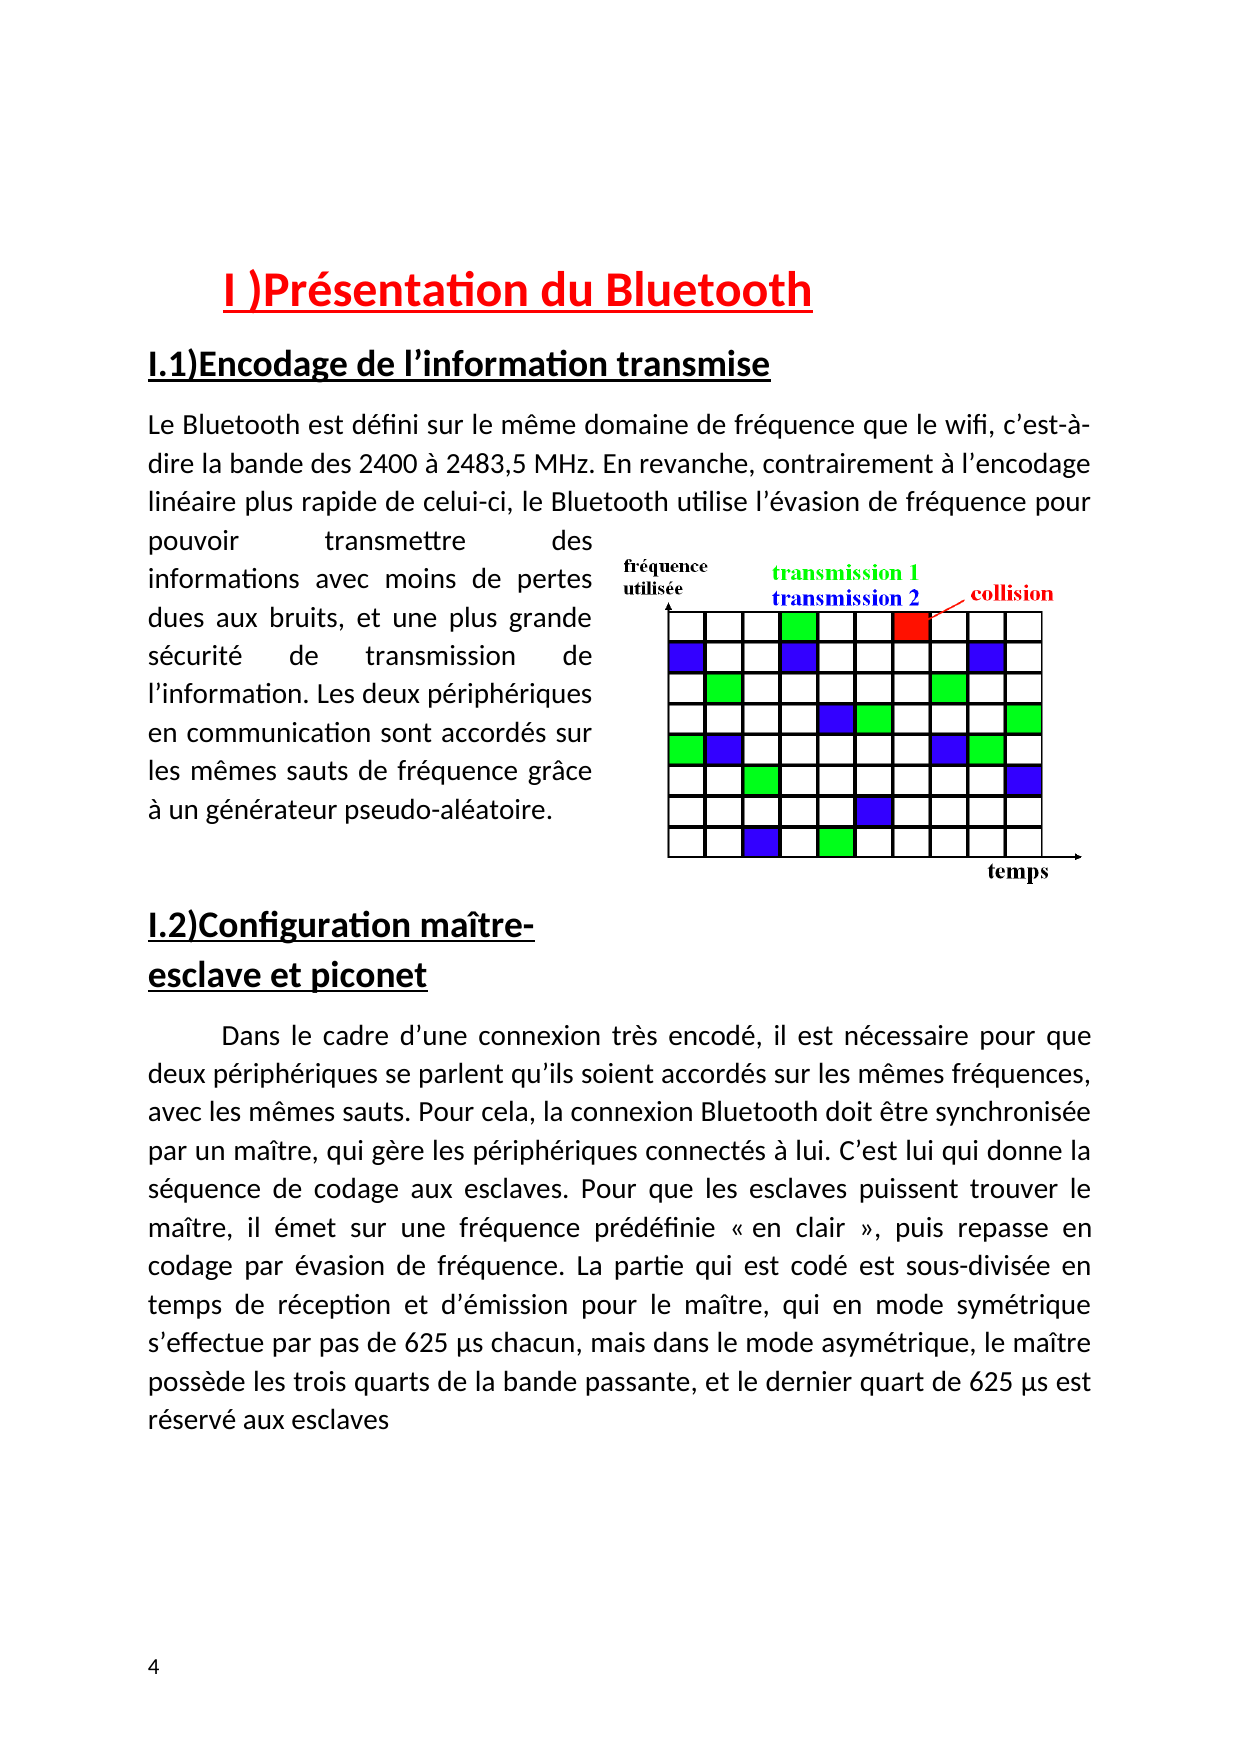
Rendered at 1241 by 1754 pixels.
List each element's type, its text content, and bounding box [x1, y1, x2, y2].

list I )Présentation du Bluetooth [223, 258, 1093, 319]
text I.1)Encodage de l’information transmise [148, 340, 1093, 386]
picture [611, 555, 1095, 918]
text Dans le cadre d’une connexion très encodé, il est nécessaire pour que deux périphériques se parlent qu’ils soient accordés sur les mêmes fréquences, avec les mêmes sauts. Pour cela, la connexion Bluetooth doit être synchronisée par un maître, qui gère les périphériques connectés à lui. C’est lui qui donne la séquence de codage aux esclaves. Pour que les esclaves puissent trouver le maître, il émet sur une fréquence prédéfinie « en clair », puis repasse en codage par évasion de fréquence. La partie qui est codé est sous-divisée en temps de réception et d’émission pour le maître, qui en mode symétrique s’effectue par pas de 625 µs chacun, mais dans le mode asymétrique, le maître possède les trois quarts de la bande passante, et le dernier quart de 625 µs est réservé aux esclaves [148, 1017, 1093, 1437]
text Le Bluetooth est défini sur le même domaine de fréquence que le wifi, c’est-à-dire la bande des 2400 à 2483,5 MHz. En revanche, contrairement à l’encodage linéaire plus rapide de celui-ci, le Bluetooth utilise l’évasion de fréquence pour pouvoir transmettre des informations avec moins de pertes dues aux bruits, et une plus grande sécurité de transmission de l’information. Les deux périphériques en communication sont accordés sur les mêmes sauts de fréquence grâce à un générateur pseudo-aléatoire. [148, 406, 1093, 555]
text I.2)Configuration maître-esclave et piconet [148, 901, 1093, 996]
